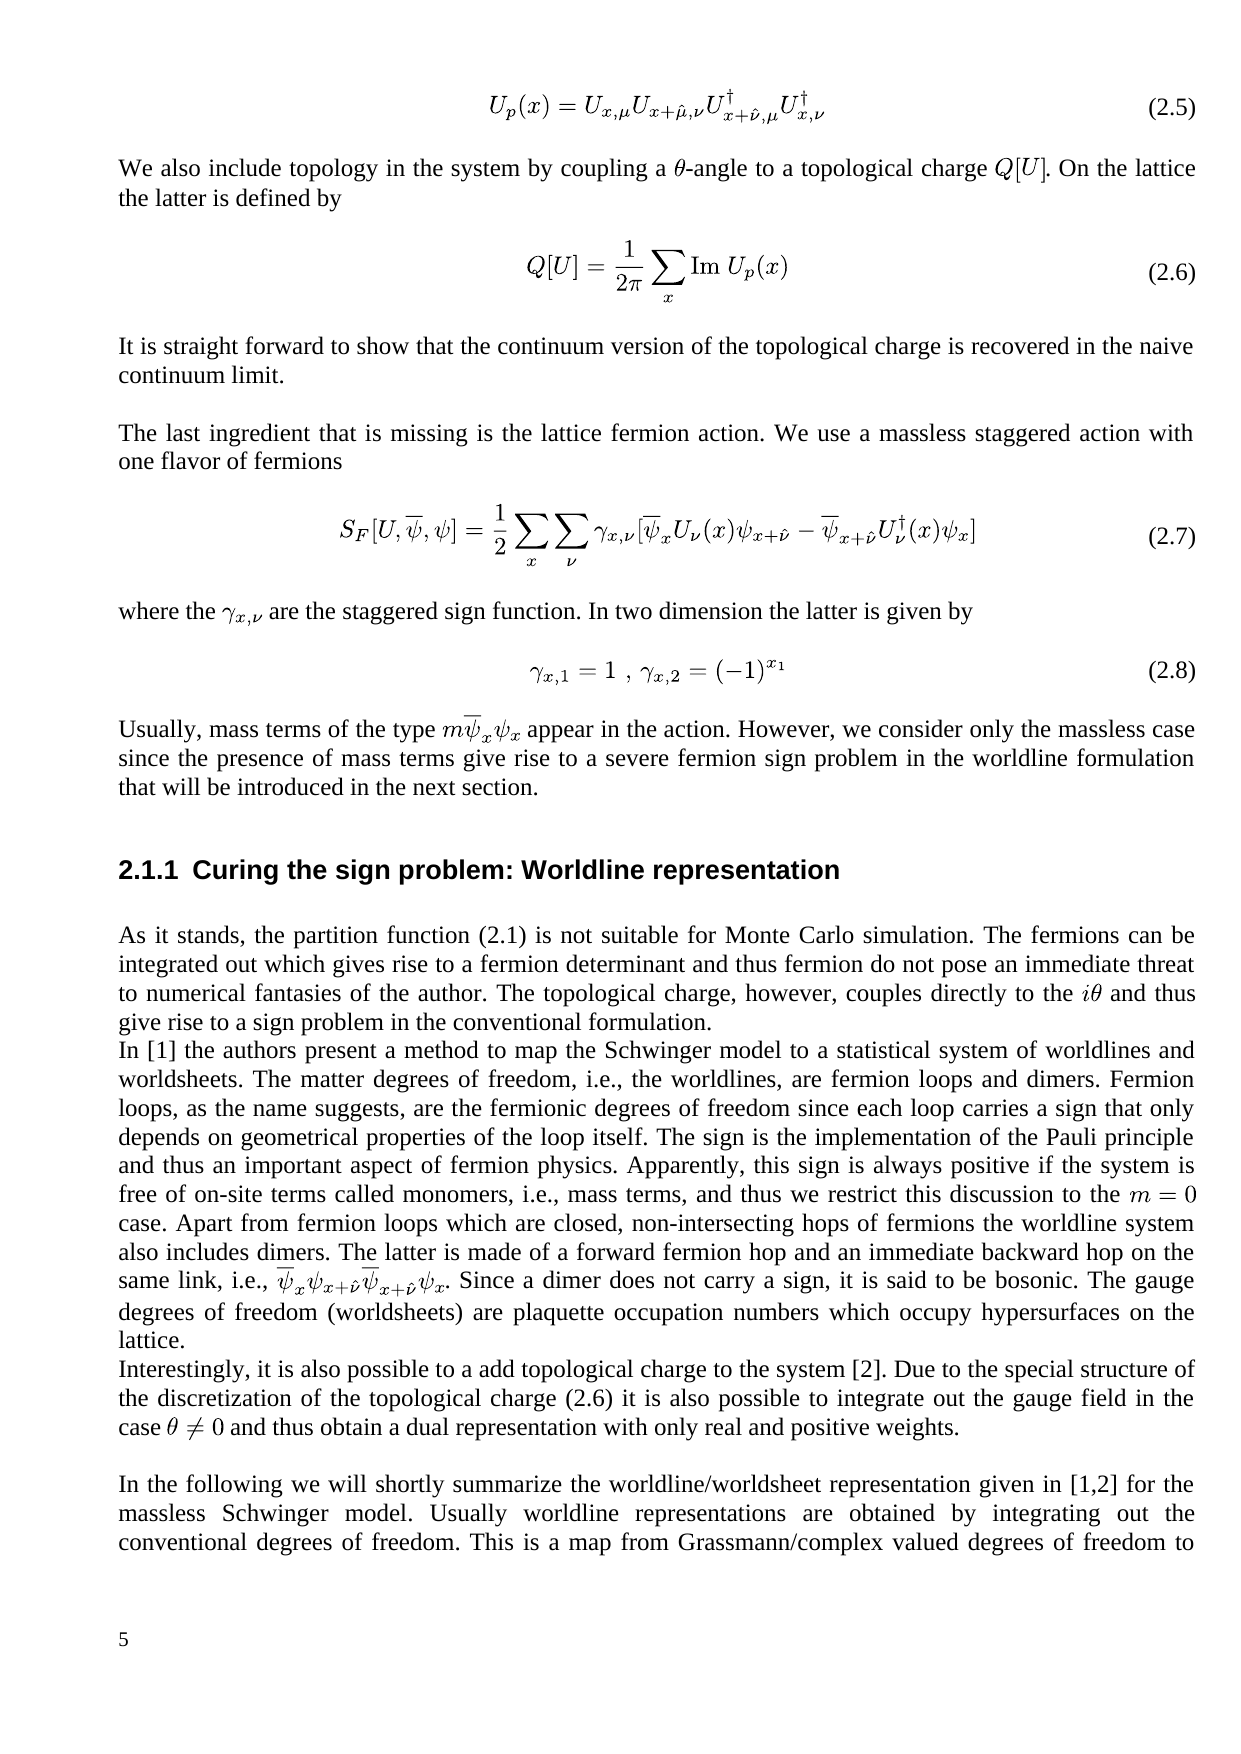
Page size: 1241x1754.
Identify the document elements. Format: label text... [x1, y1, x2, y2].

text [118, 89, 762, 124]
text [118, 240, 664, 303]
text The last ingredient that is missing is the lattice fermion action. We use a massless staggered action with one flavor of fermions [118, 418, 1196, 475]
text As it stands, the partition function (2.1) is not suitable for Monte Carlo simulation. The fermions can be integrated out which gives rise to a fermion determinant and thus fermion do not pose an immediate threat to numerical fantasies of the author. The topological charge, however, couples directly to the and thus give rise to a sign problem in the conventional formulation. [118, 921, 1196, 1036]
text Interestingly, it is also possible to a add topological charge to the system [2]. Due to the special structure of the discretization of the topological charge (2.6) it is also possible to integrate out the gauge field in the case and thus obtain a dual representation with only real and positive weights. [118, 1354, 1196, 1441]
text In [1] the authors present a method to map the Schwinger model to a statistical system of worldlines and worldsheets. The matter degrees of freedom, i.e., the worldlines, are fermion loops and dimers. Fermion loops, as the name suggests, are the fermionic degrees of freedom since each loop carries a sign that only depends on geometrical properties of the loop itself. The sign is the implementation of the Pauli principle and thus an important aspect of fermion physics. Apparently, this sign is always positive if the system is free of on-site terms called monomers, i.e., mass terms, and thus we restrict this discussion to the case. Apart from fermion loops which are closed, non-intersecting hops of fermions the worldline system also includes dimers. The latter is made of a forward fermion hop and an immediate backward hop on the same link, i.e., . Since a dimer does not carry a sign, it is said to be bosonic. The gauge degrees of freedom (worldsheets) are plaquette occupation numbers which occupy hypersurfaces on the lattice. [118, 1036, 1196, 1354]
text (2.6) [631, 240, 1196, 303]
text [118, 504, 526, 566]
text where the are the staggered sign function. In two dimension the latter is given by [118, 595, 1196, 626]
text It is straight forward to show that the continuum version of the topological charge is recovered in the naive continuum limit. [118, 331, 1196, 389]
text (2.7) [572, 504, 1196, 566]
text We also include topology in the system by coupling a -angle to a topological charge . On the lattice the latter is defined by [118, 153, 1196, 211]
text Usually, mass terms of the type appear in the action. However, we consider only the massless case since the presence of mass terms give rise to a severe fermion sign problem in the worldline formulation that will be introduced in the next section. [118, 714, 1196, 801]
text (2.5) [769, 89, 1196, 124]
subtitle Curing the sign problem: Worldline representation [118, 854, 1196, 886]
text In the following we will shortly summarize the worldline/worldsheet representation given in [1,2] for the massless Schwinger model. Usually worldline representations are obtained by integrating out the conventional degrees of freedom. This is a map from Grassmann/complex valued degrees of freedom to [118, 1469, 1196, 1556]
text (2.8) [118, 655, 1196, 685]
